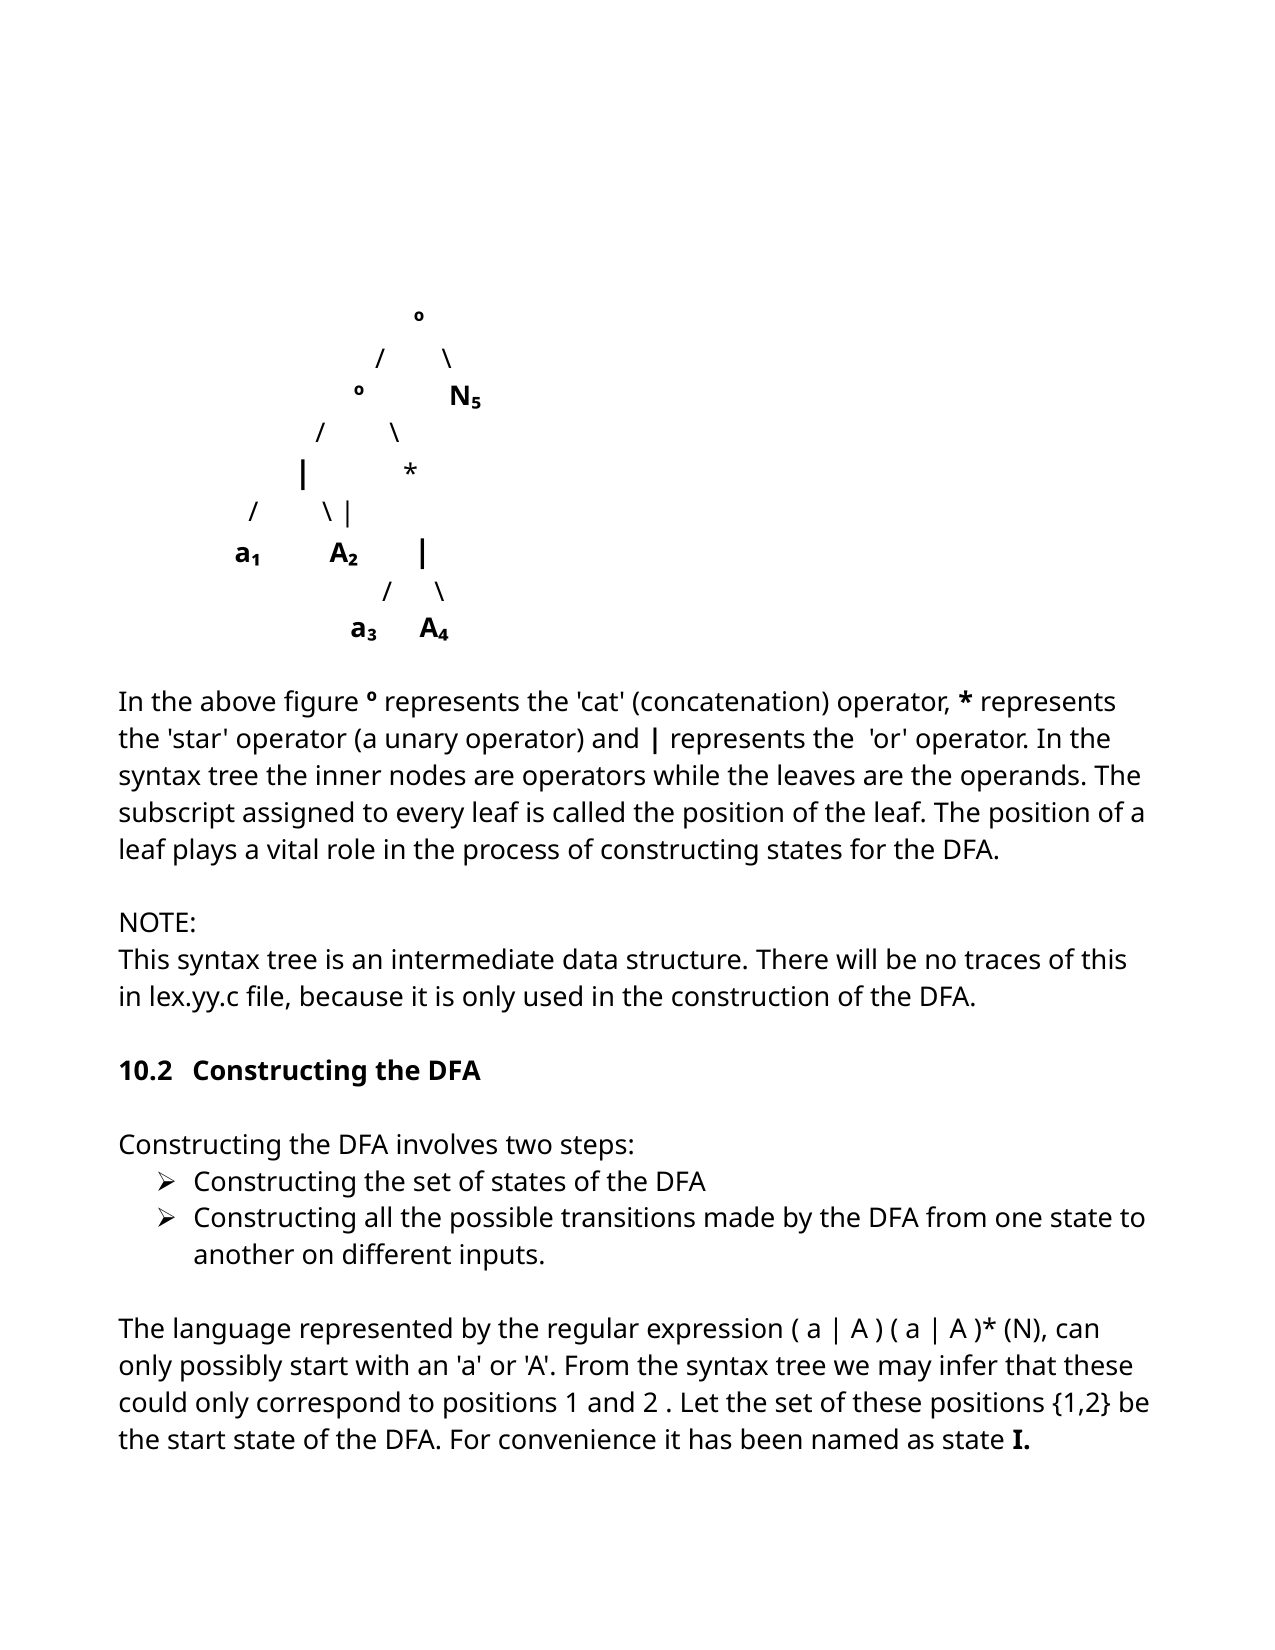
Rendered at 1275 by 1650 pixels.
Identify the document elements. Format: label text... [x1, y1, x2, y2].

list Constructing all the possible transitions made by the DFA from one state to another on different inputs. [156, 1199, 1157, 1273]
text a₃ A₄ [118, 609, 1157, 646]
text | * [118, 450, 1157, 493]
text / \ [118, 339, 1157, 376]
text / \ | [118, 493, 1157, 529]
text NOTE: [118, 904, 1157, 941]
text º [118, 302, 1157, 339]
text In the above figure º represents the 'cat' (concatenation) operator, * represents the 'star' operator (a unary operator) and | represents the 'or' operator. In the syntax tree the inner nodes are operators while the leaves are the operands. The subscript assigned to every leaf is called the position of the leaf. The position of a leaf plays a vital role in the process of constructing states for the DFA. [118, 683, 1157, 867]
text This syntax tree is an intermediate data structure. There will be no traces of this in lex.yy.c file, because it is only used in the construction of the DFA. [118, 941, 1157, 1014]
list Constructing the set of states of the DFA [156, 1162, 1157, 1199]
text Constructing the DFA involves two steps: [118, 1125, 1157, 1162]
text The language represented by the regular expression ( a | A ) ( a | A )* (N), can only possibly start with an 'a' or 'A'. From the syntax tree we may infer that these could only correspond to positions 1 and 2 . Let the set of these positions {1,2} be the start state of the DFA. For convenience it has been named as state I. [118, 1309, 1157, 1457]
text / \ [118, 413, 1157, 450]
text 10.2 Constructing the DFA [118, 1051, 1157, 1088]
text / \ [118, 572, 1157, 609]
text º N₅ [118, 376, 1157, 413]
text a₁ A₂ | [118, 529, 1157, 572]
